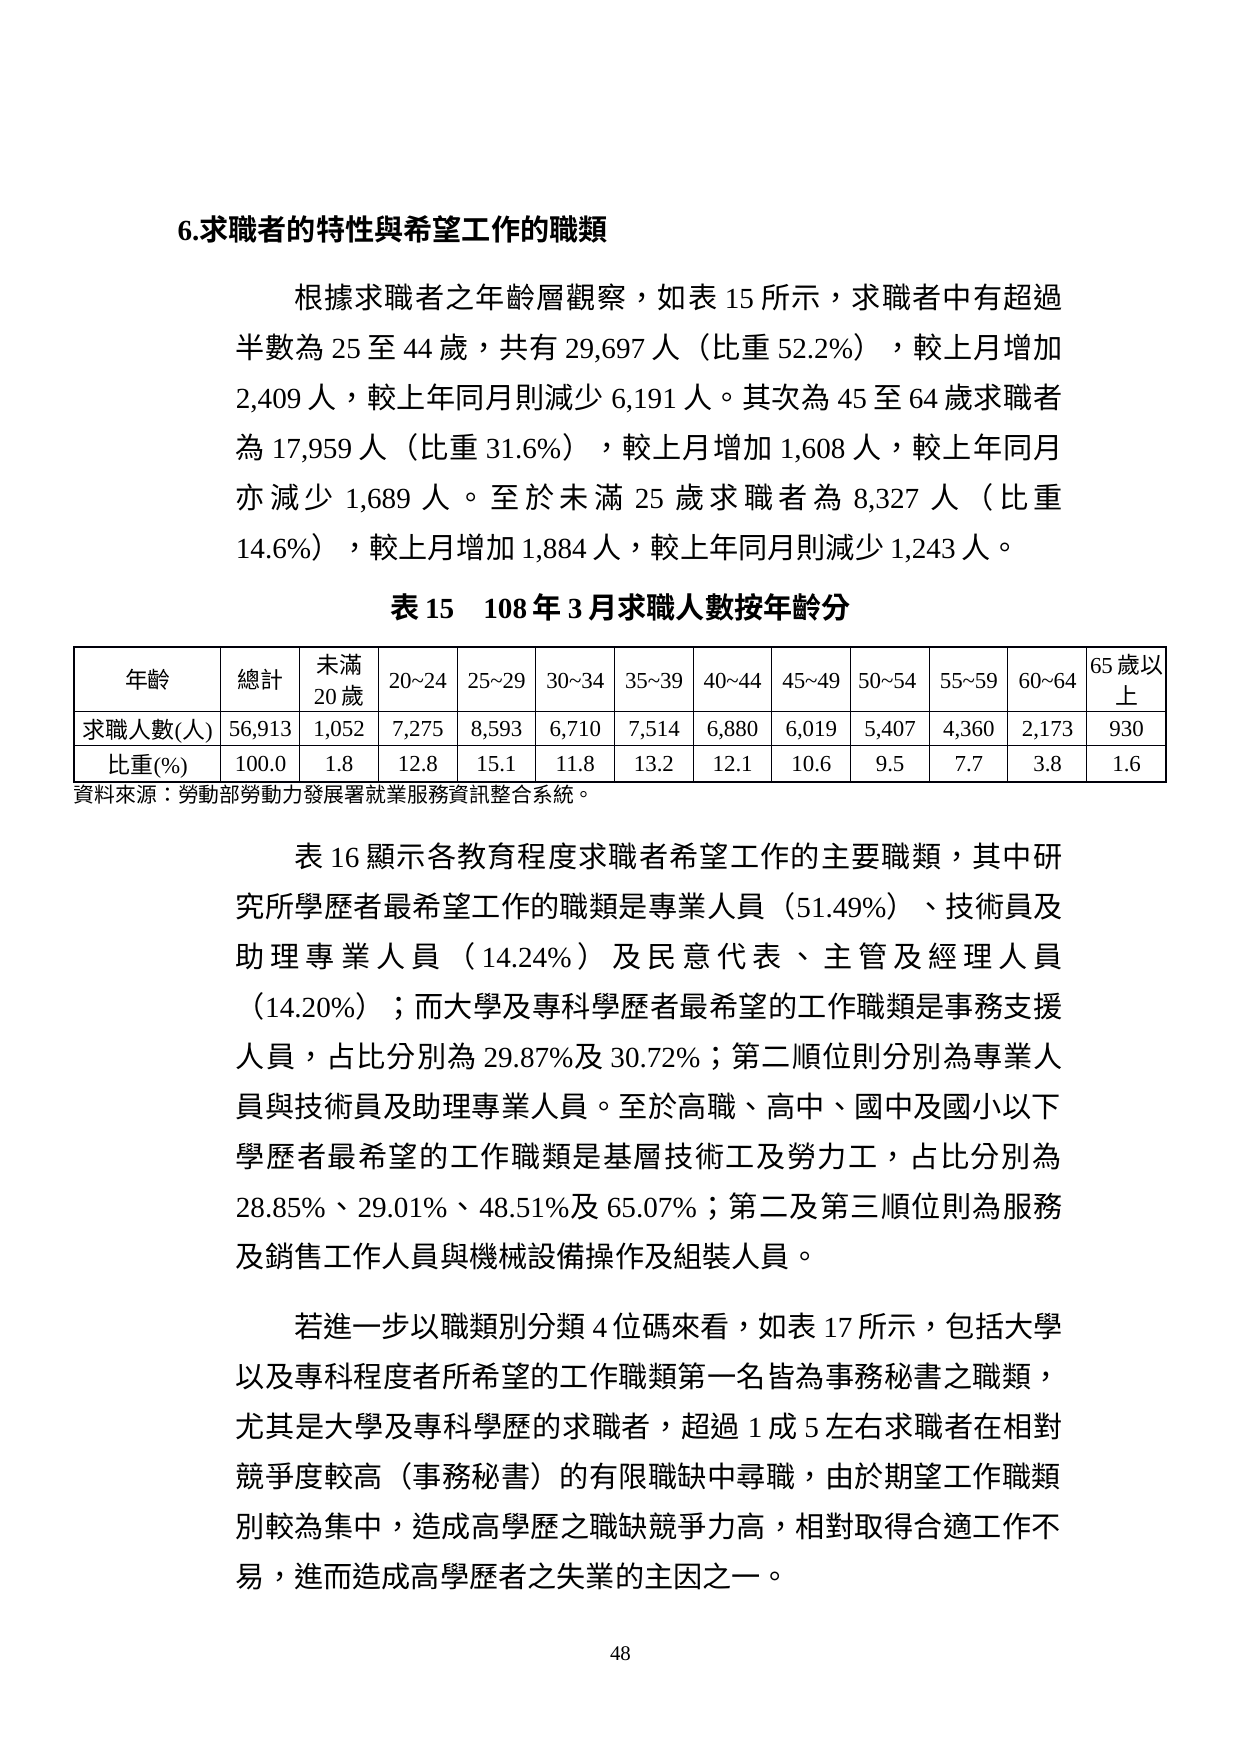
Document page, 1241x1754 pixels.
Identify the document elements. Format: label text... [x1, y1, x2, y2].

table_cell 930 [1087, 712, 1165, 745]
text 資料來源：勞動部勞動力發展署就業服務資訊整合系統。 [74, 783, 1063, 808]
table_cell 1.8 [300, 746, 378, 781]
table_cell 4,360 [930, 712, 1007, 745]
table_cell 7,514 [615, 712, 693, 745]
table_cell 13.2 [615, 746, 693, 781]
table_header 35~39 [615, 648, 693, 711]
table_cell 求職人數(人) [75, 712, 220, 745]
table_header 55~59 [930, 648, 1007, 711]
table_header 60~64 [1008, 648, 1086, 711]
table_cell 6,710 [536, 712, 614, 745]
table_cell 比重(%) [75, 746, 220, 781]
table_cell 6,019 [772, 712, 850, 745]
table_cell 7,275 [379, 712, 457, 745]
table_header 45~49 [772, 648, 850, 711]
table_header 30~34 [536, 648, 614, 711]
table_cell 12.1 [694, 746, 771, 781]
table_cell 11.8 [536, 746, 614, 781]
table_header 40~44 [694, 648, 771, 711]
table_cell 15.1 [458, 746, 535, 781]
table_header 25~29 [458, 648, 535, 711]
table_header 年齡 [75, 648, 220, 711]
table_header 總計 [221, 648, 299, 711]
table_cell 12.8 [379, 746, 457, 781]
table_cell 3.8 [1008, 746, 1086, 781]
text 根據求職者之年齡層觀察，如表15所示，求職者中有超過半數為25至44歲，共有29,697人（比重52.2%），較上月增加2,409人，較上年同月則減少6,191人。其次為45至64歲求職者為17,959人（比重31.6%），較上月增加1,608人，較上年同月亦減少1,689人。至於未滿25歲求職者為8,327人（比重14.6%），較上月增加1,884人，較上年同月則減少1,243人。 [236, 269, 1063, 569]
text 若進一步以職類別分類4位碼來看，如表17所示，包括大學以及專科程度者所希望的工作職類第一名皆為事務秘書之職類，尤其是大學及專科學歷的求職者，超過1成5左右求職者在相對競爭度較高（事務秘書）的有限職缺中尋職，由於期望工作職類別較為集中，造成高學歷之職缺競爭力高，相對取得合適工作不易，進而造成高學歷者之失業的主因之一。 [236, 1297, 1063, 1597]
table_cell 9.5 [851, 746, 929, 781]
table_header 未滿20歲 [300, 648, 378, 711]
table_cell 100.0 [221, 746, 299, 781]
text 表16顯示各教育程度求職者希望工作的主要職類，其中研究所學歷者最希望工作的職類是專業人員（51.49%）、技術員及助理專業人員（14.24%）及民意代表、主管及經理人員（14.20%）；而大學及專科學歷者最希望的工作職類是事務支援人員，占比分別為29.87%及30.72%；第二順位則分別為專業人員與技術員及助理專業人員。至於高職、高中、國中及國小以下學歷者最希望的工作職類是基層技術工及勞力工，占比分別為28.85%、29.01%、48.51%及65.07%；第二及第三順位則為服務及銷售工作人員與機械設備操作及組裝人員。 [236, 828, 1063, 1278]
table_cell 8,593 [458, 712, 535, 745]
table_cell 7.7 [930, 746, 1007, 781]
table_cell 56,913 [221, 712, 299, 745]
table_cell 6,880 [694, 712, 771, 745]
table_header 20~24 [379, 648, 457, 711]
table_cell 2,173 [1008, 712, 1086, 745]
table_header 50~54 [851, 648, 929, 711]
table_cell 1,052 [300, 712, 378, 745]
table_header 65歲以上 [1087, 648, 1165, 711]
table_cell 10.6 [772, 746, 850, 781]
text 表15 108年3月求職人數按年齡分 [177, 589, 1063, 626]
table_cell 5,407 [851, 712, 929, 745]
text 6.求職者的特性與希望工作的職類 [177, 207, 1063, 249]
table_cell 1.6 [1087, 746, 1165, 781]
